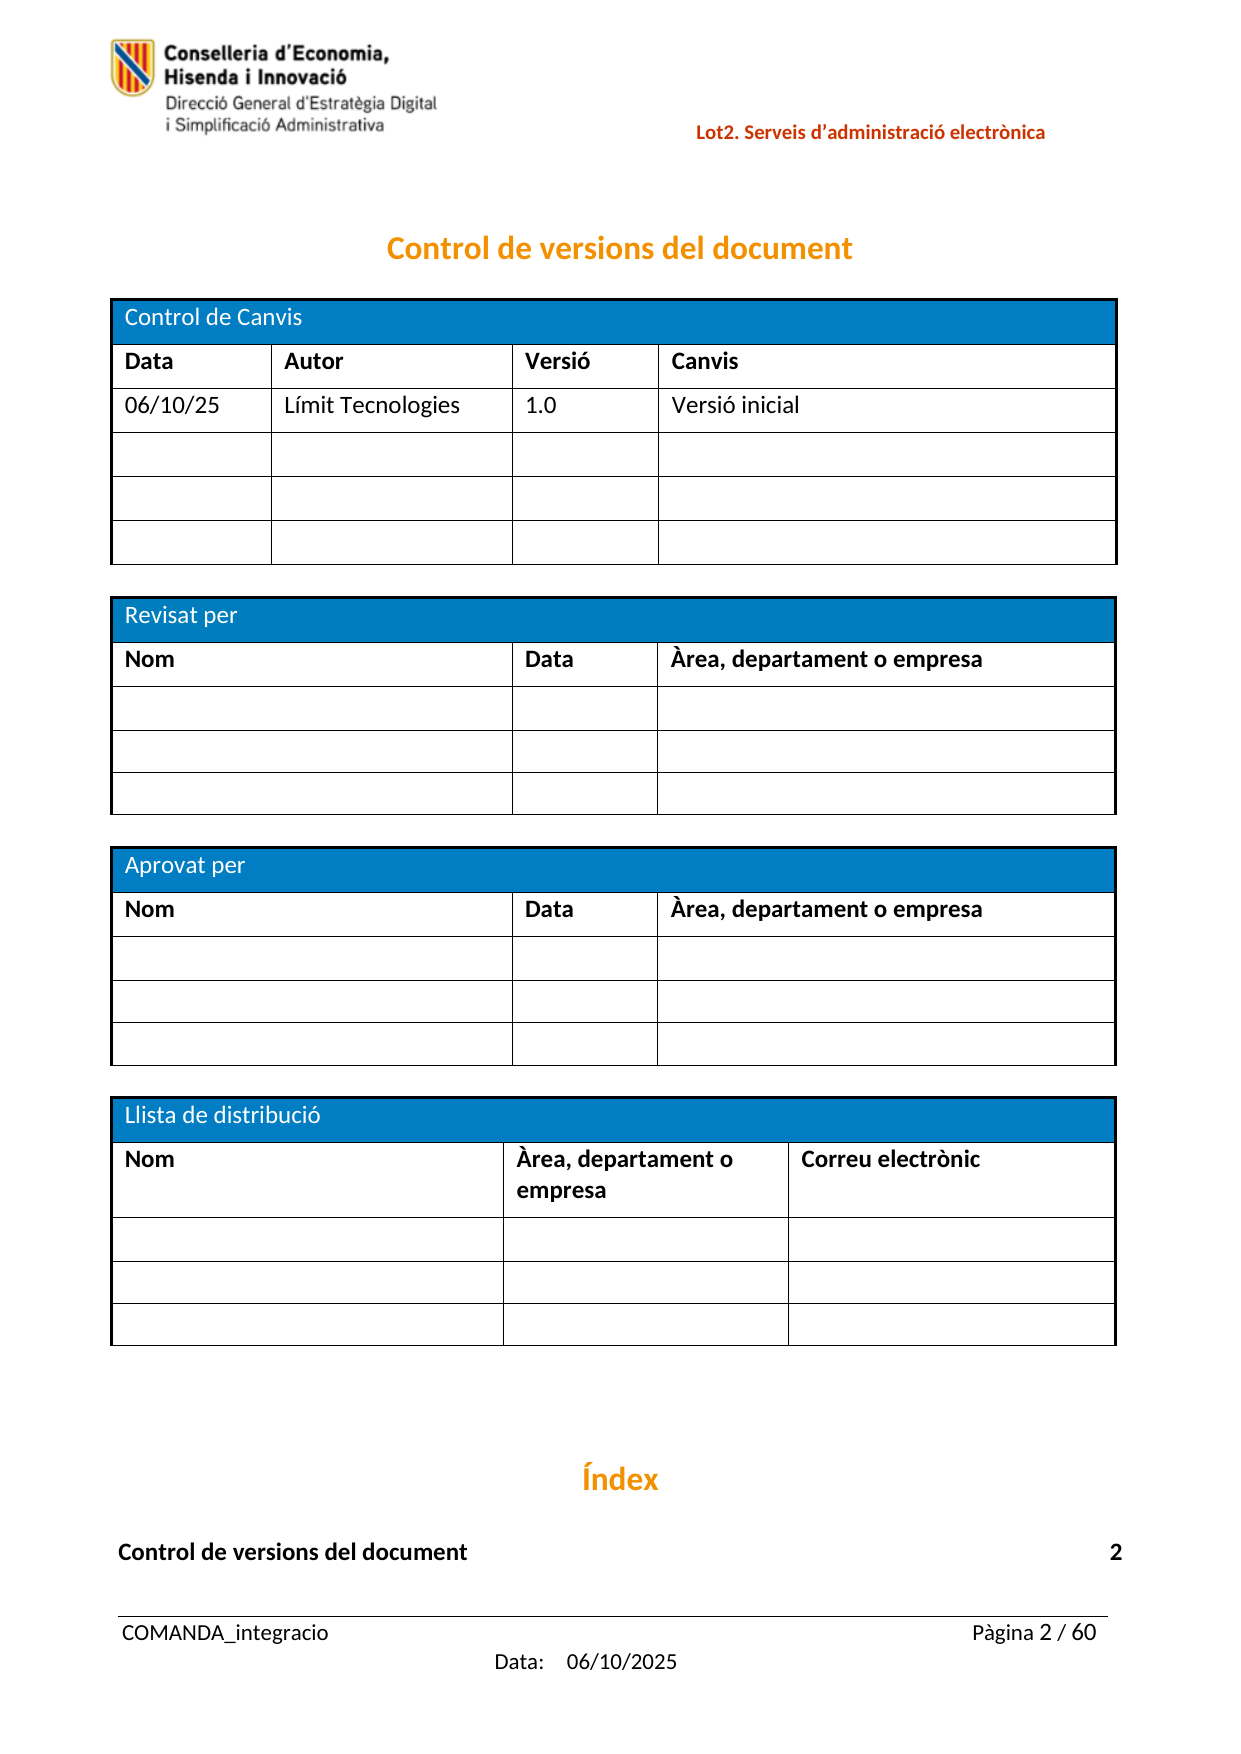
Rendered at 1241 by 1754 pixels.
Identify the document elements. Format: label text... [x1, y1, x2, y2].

table_cell Data [513, 893, 657, 936]
text Control de versions del document 2 [118, 1536, 1122, 1566]
table_cell [513, 773, 657, 814]
table_cell Àrea, departament o empresa [504, 1143, 788, 1217]
table_cell [504, 1304, 788, 1345]
table_cell Versió [513, 345, 658, 388]
table_cell [513, 521, 658, 564]
table_cell [658, 981, 1114, 1022]
table_cell [513, 433, 658, 476]
table_cell [504, 1218, 788, 1261]
picture [100, 26, 467, 156]
table_cell [659, 433, 1115, 476]
table_cell [113, 1304, 503, 1345]
table_cell [789, 1304, 1114, 1345]
table_cell Nom [113, 893, 512, 936]
table_cell [513, 687, 657, 730]
table_cell [113, 1218, 503, 1261]
table_cell Nom [113, 643, 512, 686]
table_header Aprovat per [113, 849, 1114, 892]
table_header Control de Canvis [113, 301, 1115, 344]
text Índex [118, 1458, 1122, 1499]
table_cell [272, 521, 512, 564]
table_cell [113, 1023, 512, 1064]
table_cell [789, 1262, 1114, 1303]
table_cell Autor [272, 345, 512, 388]
table_cell [113, 687, 512, 730]
table_cell [658, 1023, 1114, 1064]
table_cell [113, 937, 512, 980]
table_cell Àrea, departament o empresa [658, 643, 1114, 686]
table_cell [504, 1262, 788, 1303]
table_cell [513, 1023, 657, 1064]
table_cell [113, 1262, 503, 1303]
table_cell Data [113, 345, 271, 388]
table_cell [513, 981, 657, 1022]
table_cell [659, 477, 1115, 520]
subtitle Control de versions del document [118, 227, 1122, 268]
table_cell [113, 731, 512, 772]
table_cell [113, 477, 271, 520]
table_cell [113, 433, 271, 476]
table_cell [659, 521, 1115, 564]
table_cell [113, 521, 271, 564]
table_cell [513, 731, 657, 772]
table_cell [658, 731, 1114, 772]
table_cell Àrea, departament o empresa [658, 893, 1114, 936]
table_cell [272, 433, 512, 476]
table_cell Límit Tecnologies [272, 389, 512, 432]
table_cell [513, 937, 657, 980]
table_cell [658, 937, 1114, 980]
table_header Llista de distribució [113, 1099, 1114, 1142]
table_cell [113, 773, 512, 814]
table_cell Correu electrònic [789, 1143, 1114, 1217]
table_cell 06/10/25 [113, 389, 271, 432]
table_cell [658, 687, 1114, 730]
table_cell [513, 477, 658, 520]
table_cell Nom [113, 1143, 503, 1217]
table_header Revisat per [113, 599, 1114, 642]
table_cell 1.0 [513, 389, 658, 432]
table_cell Data [513, 643, 657, 686]
table_cell Canvis [659, 345, 1115, 388]
table_cell [113, 981, 512, 1022]
table_cell [658, 773, 1114, 814]
table_cell [272, 477, 512, 520]
table_cell Versió inicial [659, 389, 1115, 432]
table_cell [789, 1218, 1114, 1261]
